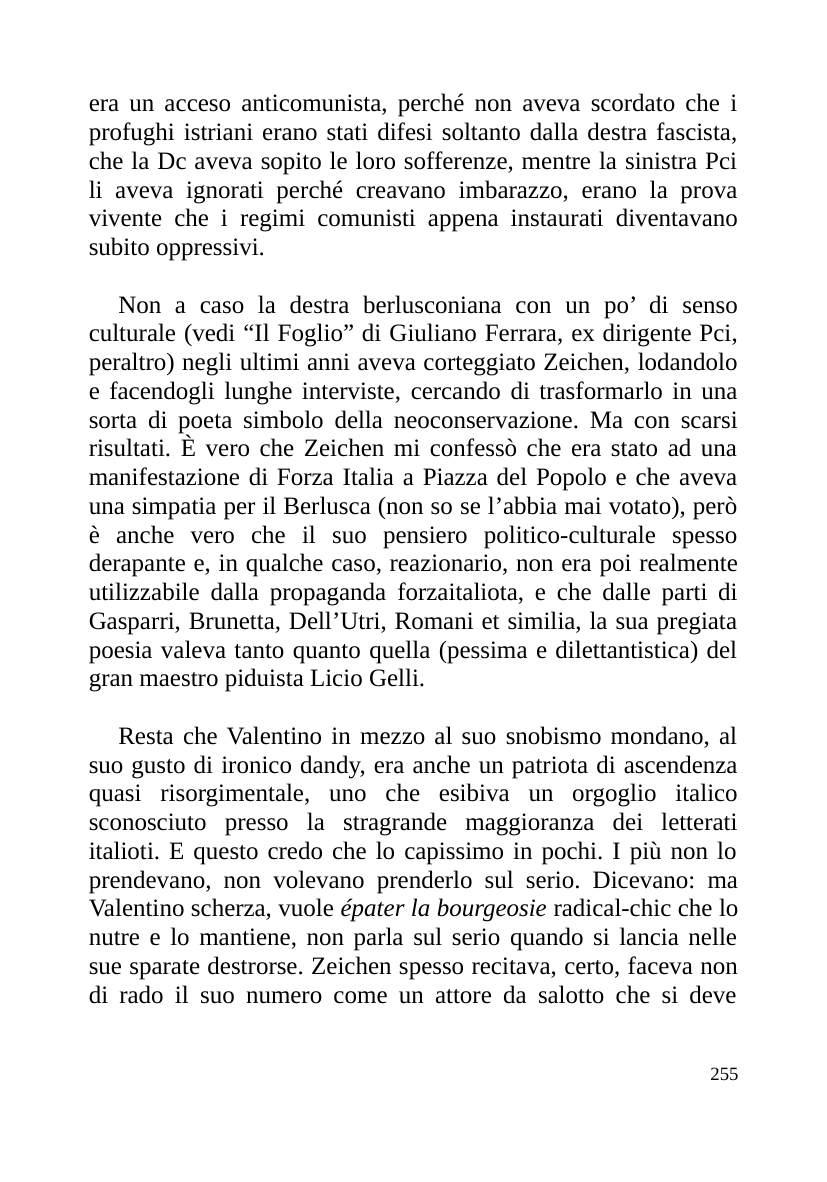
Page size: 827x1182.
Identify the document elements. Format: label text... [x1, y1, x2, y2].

text era un acceso anticomunista, perché non aveva scordato che i profughi istriani erano stati difesi soltanto dalla destra fascista, che la Dc aveva sopito le loro sofferenze, mentre la sinistra Pci li aveva ignorati perché creavano imbarazzo, erano la prova vivente che i regimi comunisti appena instaurati diventavano subito oppressivi. [88, 88, 738, 261]
text Non a caso la destra berlusconiana con un po’ di senso culturale (vedi “Il Foglio” di Giuliano Ferrara, ex dirigente Pci, peraltro) negli ultimi anni aveva corteggiato Zeichen, lodandolo e facendogli lunghe interviste, cercando di trasformarlo in una sorta di poeta simbolo della neoconservazione. Ma con scarsi risultati. È vero che Zeichen mi confessò che era stato ad una manifestazione di Forza Italia a Piazza del Popolo e che aveva una simpatia per il Berlusca (non so se l’abbia mai votato), però è anche vero che il suo pensiero politico-culturale spesso derapante e, in qualche caso, reazionario, non era poi realmente utilizzabile dalla propaganda forzaitaliota, e che dalle parti di Gasparri, Brunetta, Dell’Utri, Romani et similia, la sua pregiata poesia valeva tanto quanto quella (pessima e dilettantistica) del gran maestro piduista Licio Gelli. [88, 290, 738, 692]
text Resta che Valentino in mezzo al suo snobismo mondano, al suo gusto di ironico dandy, era anche un patriota di ascendenza quasi risorgimentale, uno che esibiva un orgoglio italico sconosciuto presso la stragrande maggioranza dei letterati italioti. E questo credo che lo capissimo in pochi. I più non lo prendevano, non volevano prenderlo sul serio. Dicevano: ma Valentino scherza, vuole épater la bourgeosie radical-chic che lo nutre e lo mantiene, non parla sul serio quando si lancia nelle sue sparate destrorse. Zeichen spesso recitava, certo, faceva non di rado il suo numero come un attore da salotto che si deve [88, 721, 738, 1008]
